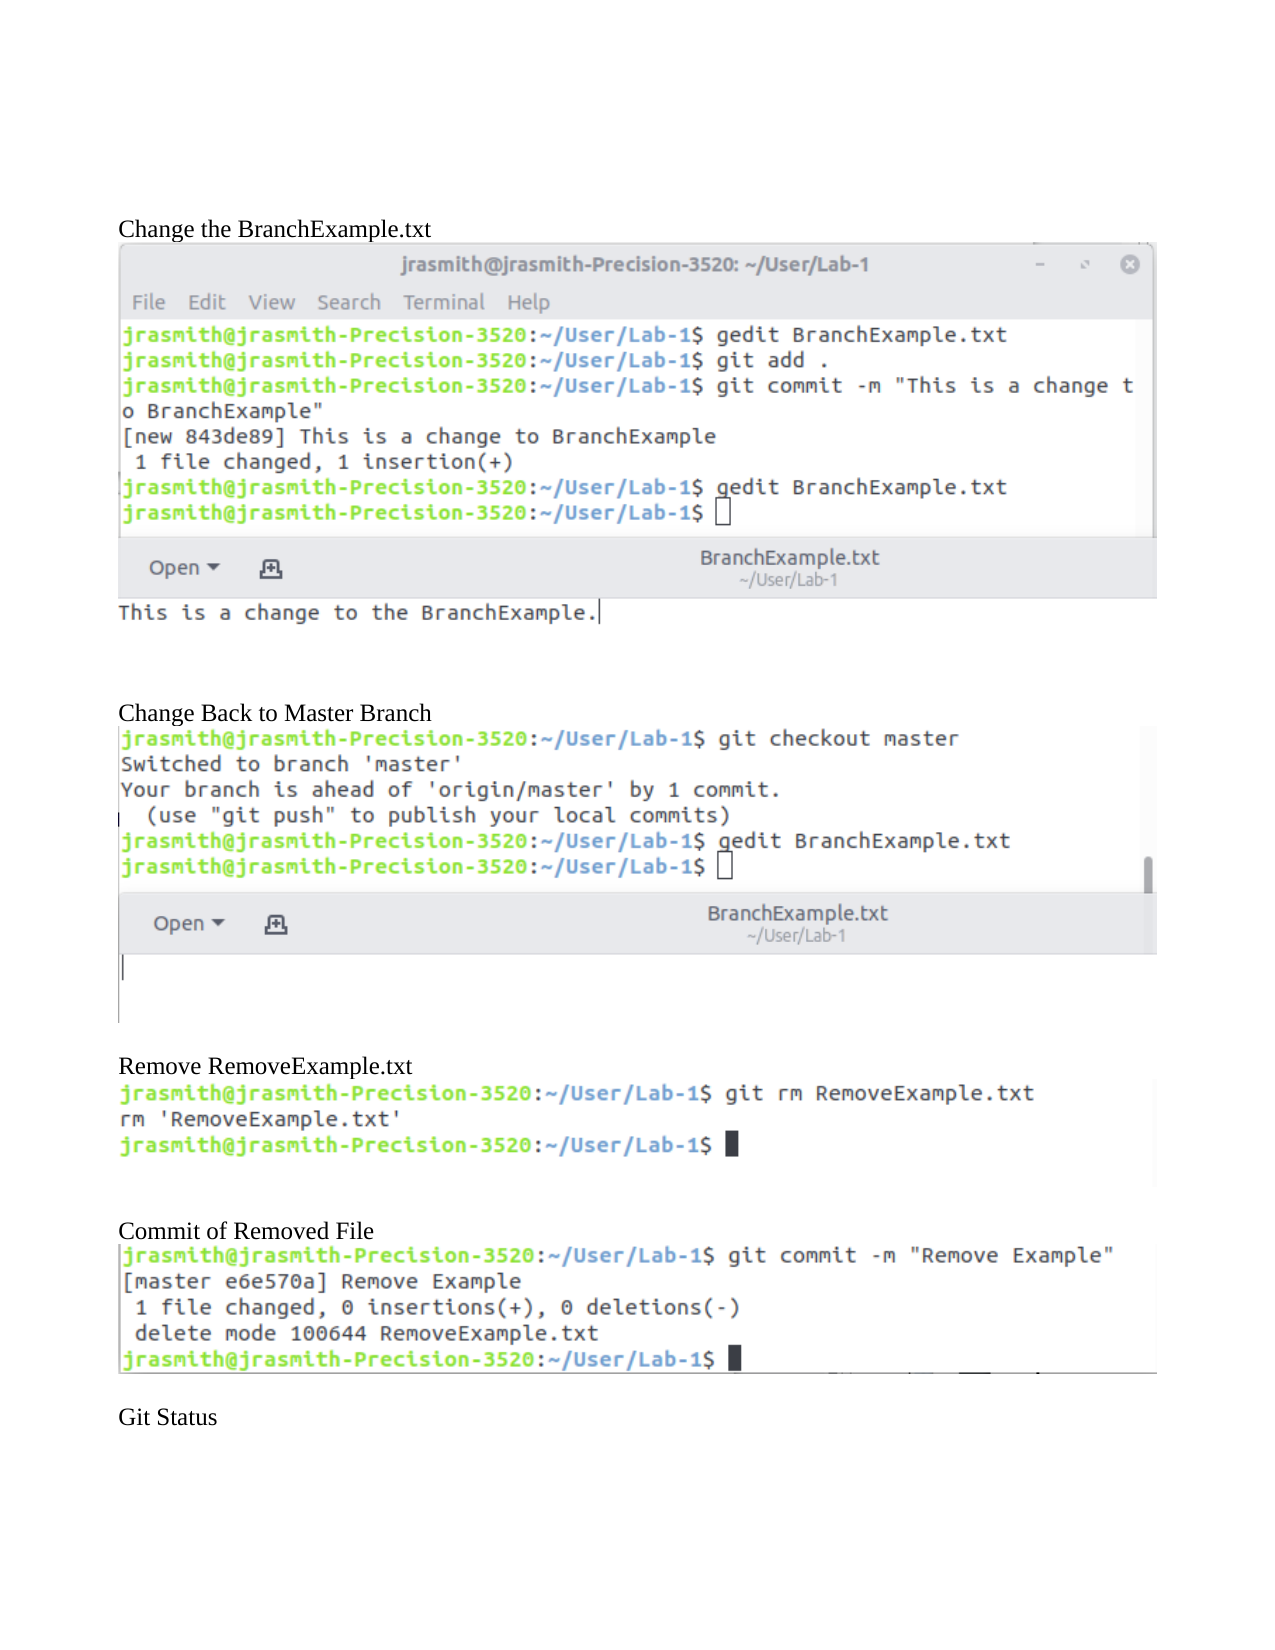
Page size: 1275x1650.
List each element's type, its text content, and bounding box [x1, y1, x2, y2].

text Change Back to Master Branch [118, 699, 1157, 726]
picture [118, 242, 1157, 699]
picture [118, 1079, 1157, 1187]
picture [118, 1244, 1157, 1374]
text Commit of Removed File [118, 1216, 1157, 1244]
picture [118, 726, 1157, 1023]
text Remove RemoveExample.txt [118, 1051, 1157, 1079]
text Change the BranchExample.txt [118, 214, 1157, 242]
text Git Status [118, 1402, 1157, 1431]
